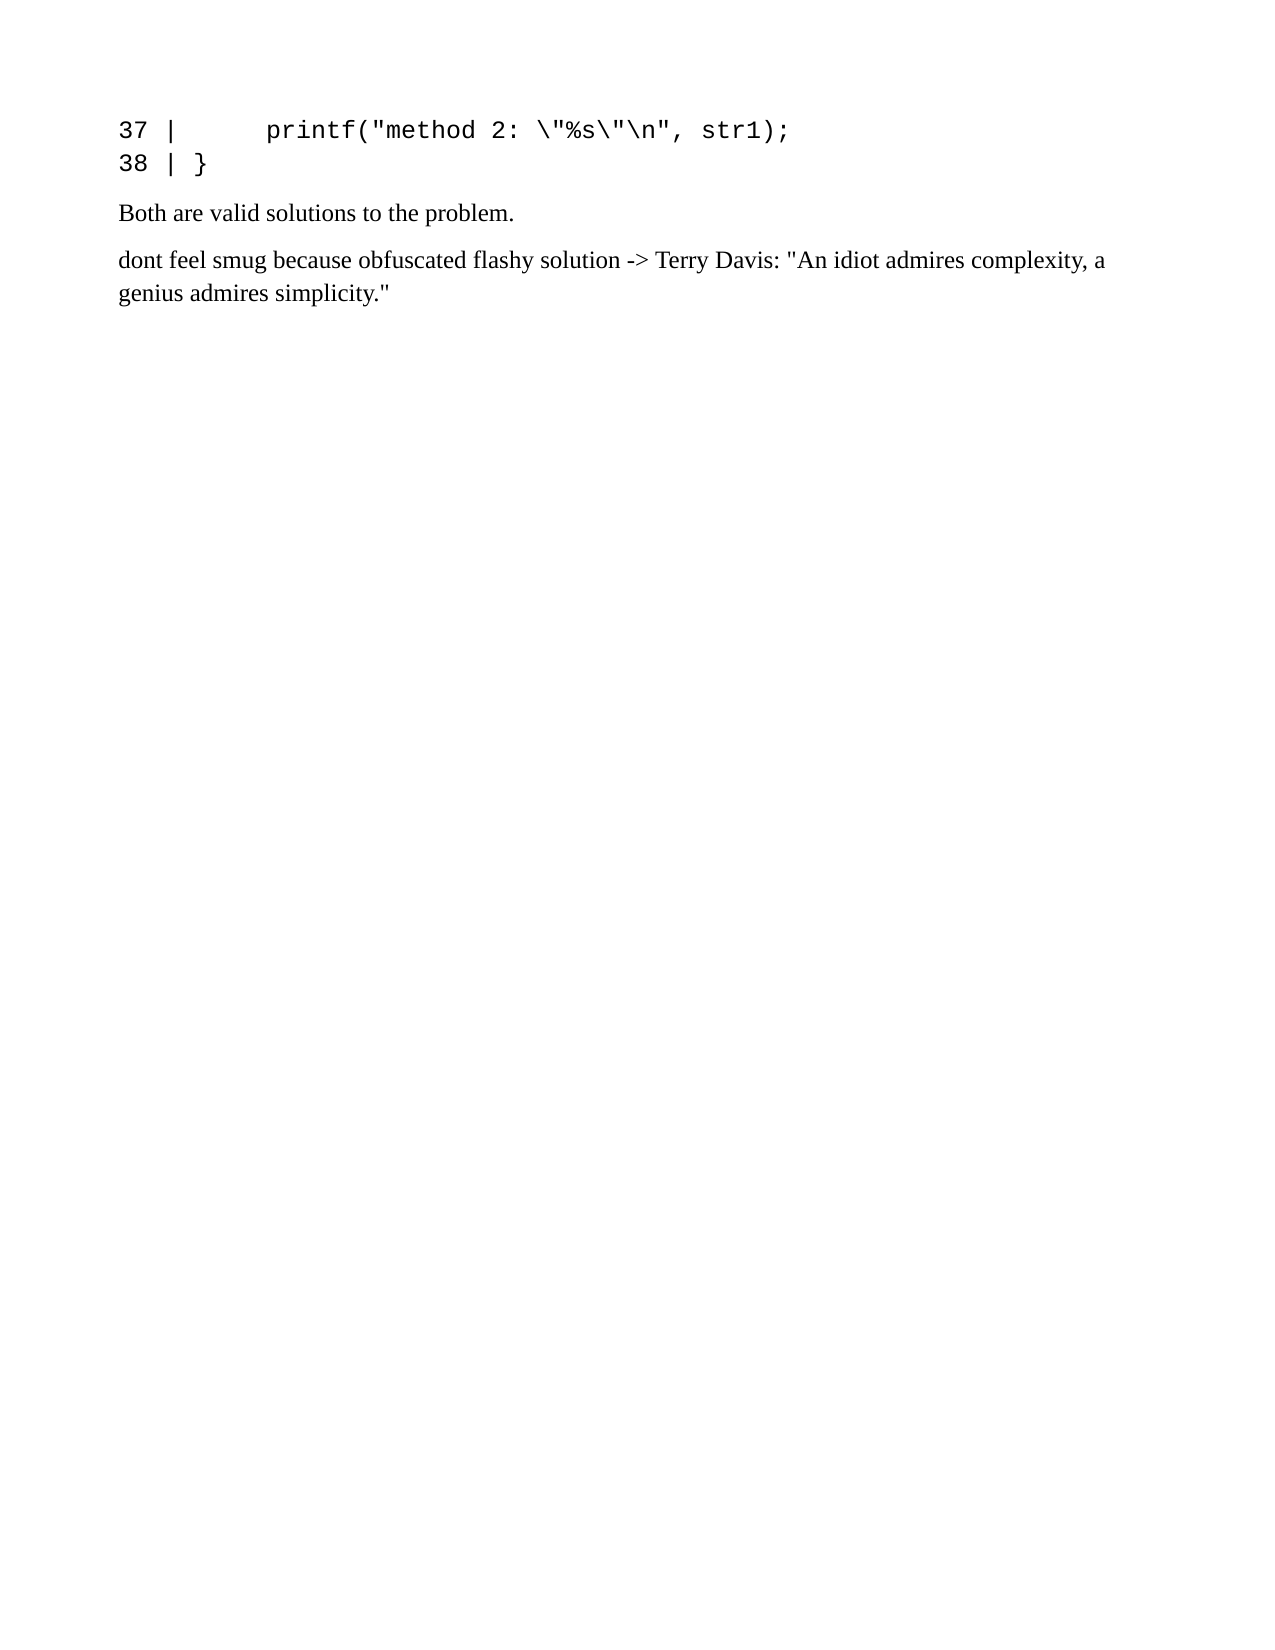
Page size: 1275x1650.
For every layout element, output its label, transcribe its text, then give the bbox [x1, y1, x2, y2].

text dont feel smug because obfuscated flashy solution -> Terry Davis: "An idiot admires complexity, a genius admires simplicity." [118, 245, 1157, 307]
text 37 | printf("method 2: \"%s\"\n", str1); 38 | } [118, 118, 1157, 179]
text Both are valid solutions to the problem. [118, 198, 1157, 226]
